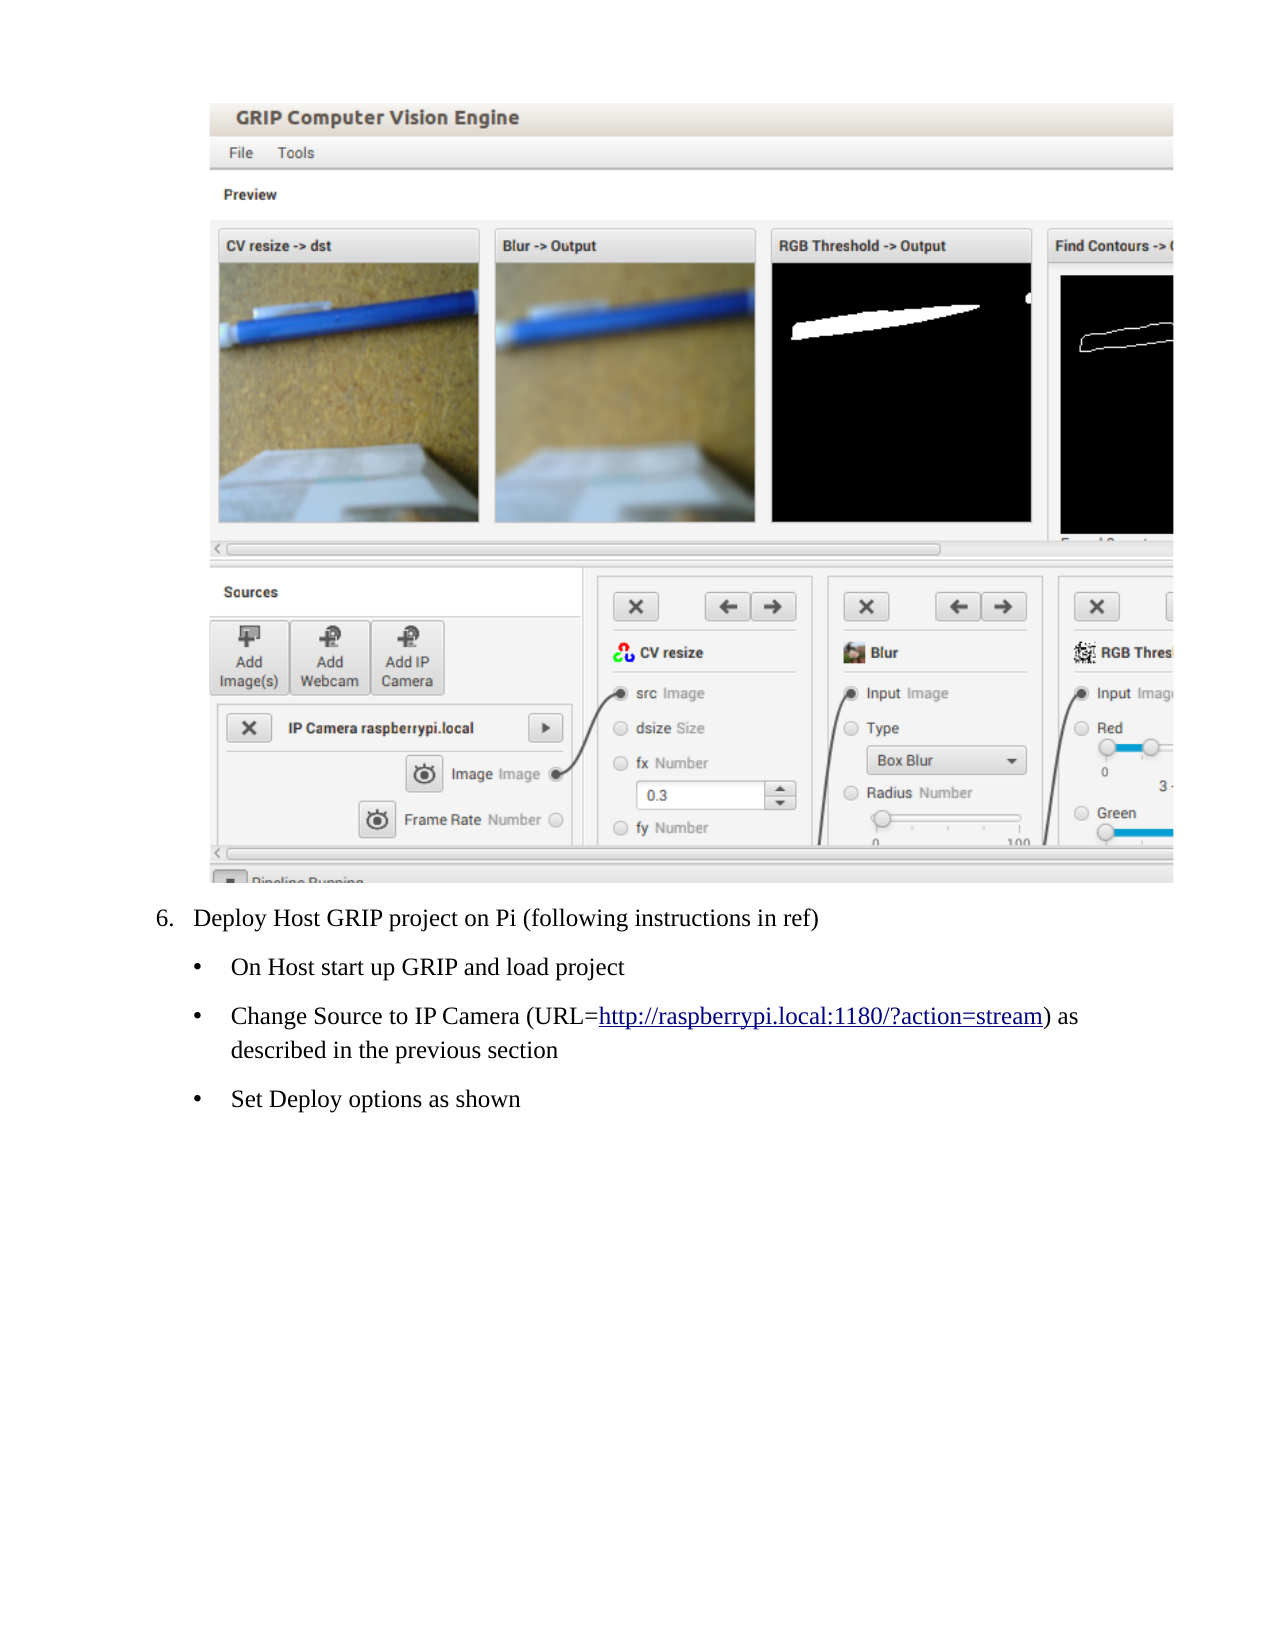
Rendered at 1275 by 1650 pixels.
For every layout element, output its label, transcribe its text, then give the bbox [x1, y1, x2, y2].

picture [209, 103, 1174, 883]
list Change Source to IP Camera (URL=http://raspberrypi.local:1180/?action=stream) as described in the previous section [193, 1001, 1157, 1064]
list On Host start up GRIP and load project [193, 952, 1157, 981]
list Set Deploy options as shown [193, 1084, 1157, 1113]
list Deploy Host GRIP project on Pi (following instructions in ref) [156, 903, 1157, 932]
